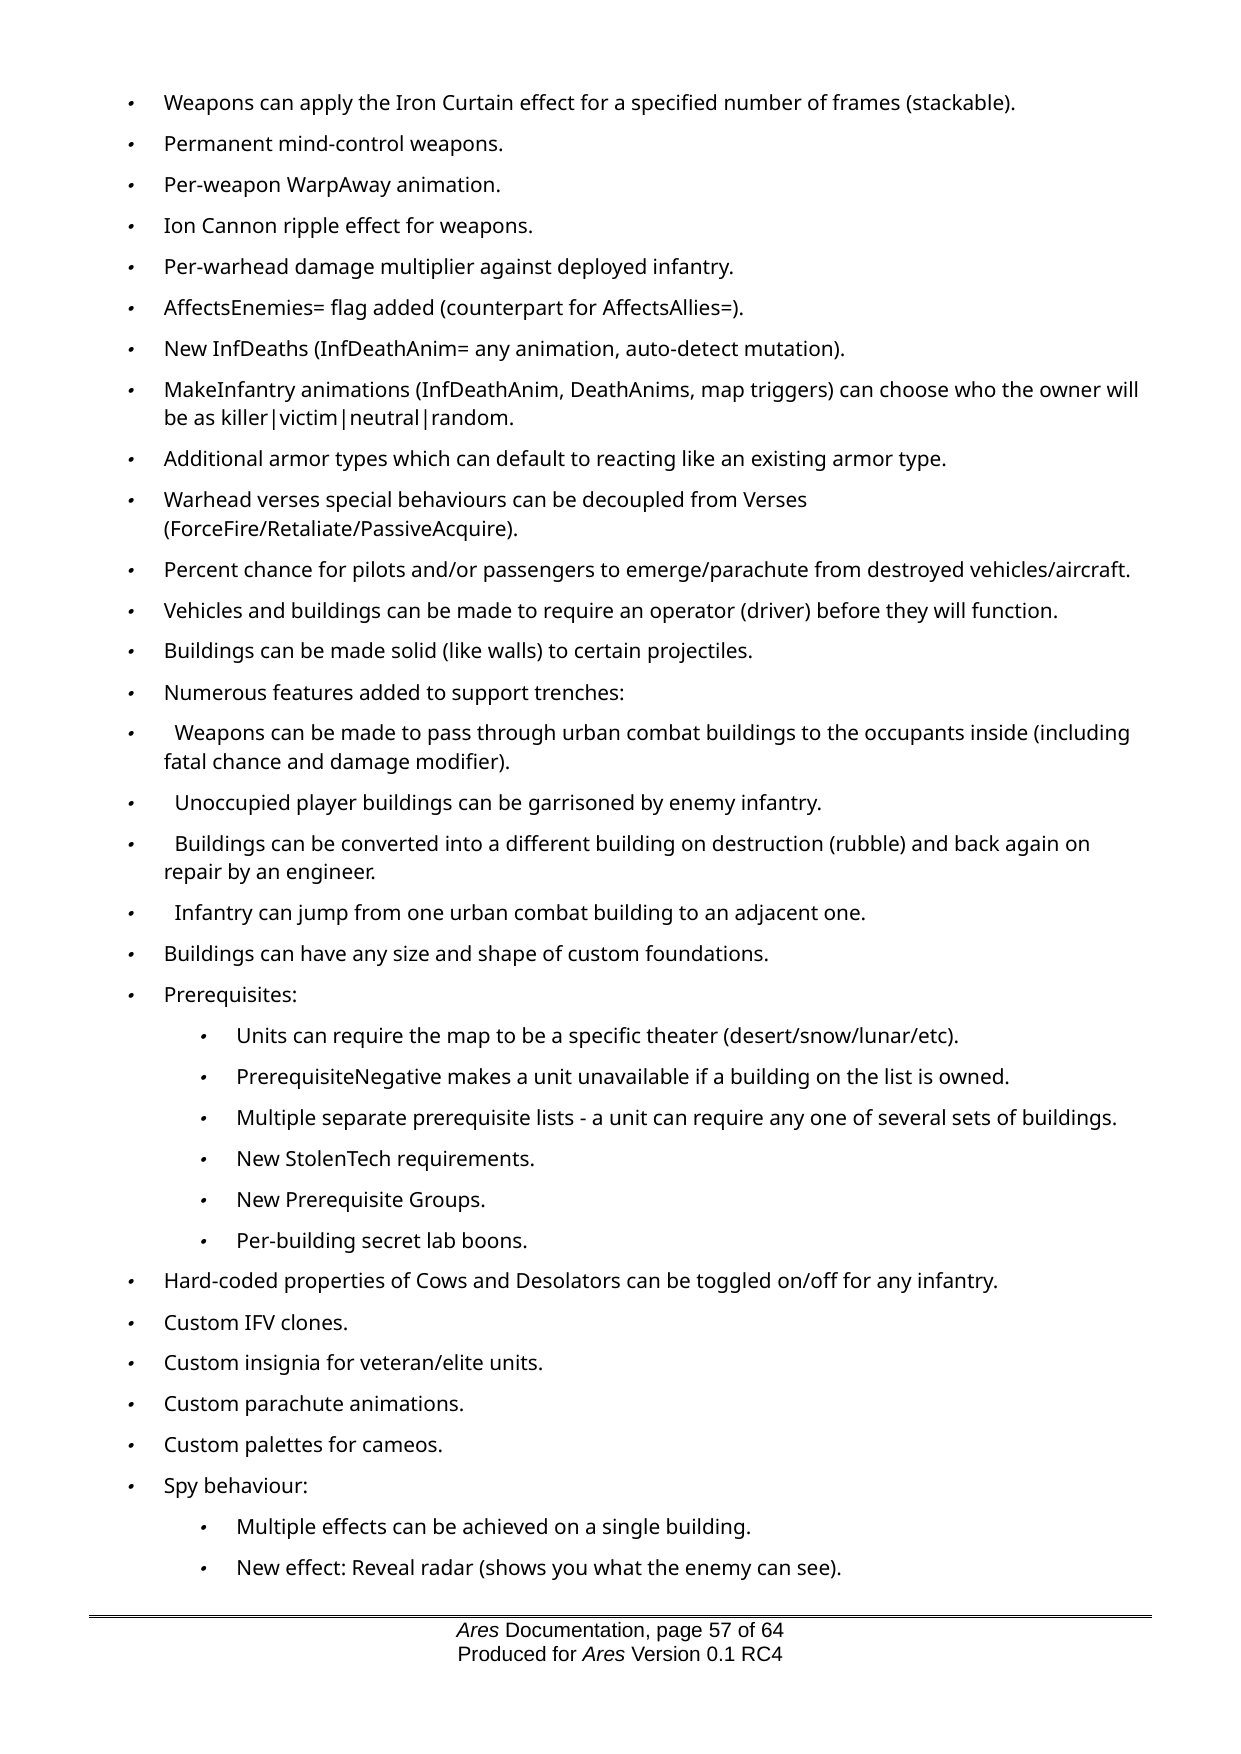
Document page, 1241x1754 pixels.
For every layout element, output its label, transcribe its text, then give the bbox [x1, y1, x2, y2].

list Buildings can be converted into a different building on destruction (rubble) and back again on repair by an engineer. [126, 829, 1152, 886]
list Additional armor types which can default to reacting like an existing armor type. [126, 444, 1152, 473]
list Percent chance for pilots and/or passengers to emerge/parachute from destroyed vehicles/aircraft. [126, 555, 1152, 583]
list Weapons can apply the Iron Curtain effect for a specified number of frames (stackable). [126, 88, 1152, 117]
list New InfDeaths (InfDeathAnim= any animation, auto-detect mutation). [126, 334, 1152, 363]
list Custom IFV clones. [126, 1308, 1152, 1336]
list Per-building secret lab boons. [199, 1226, 1152, 1254]
list Warhead verses special behaviours can be decoupled from Verses (ForceFire/Retaliate/PassiveAcquire). [126, 485, 1152, 542]
list Per-weapon WarpAway animation. [126, 170, 1152, 199]
list Buildings can be made solid (like walls) to certain projectiles. [126, 637, 1152, 665]
list Per-warhead damage multiplier against deployed infantry. [126, 252, 1152, 281]
list Custom insignia for veteran/elite units. [126, 1348, 1152, 1377]
list Buildings can have any size and shape of custom foundations. [126, 939, 1152, 968]
list Permanent mind-control weapons. [126, 129, 1152, 158]
list Ion Cannon ripple effect for weapons. [126, 211, 1152, 240]
list Custom parachute animations. [126, 1389, 1152, 1418]
list Vehicles and buildings can be made to require an operator (driver) before they will function. [126, 596, 1152, 624]
list MakeInfantry animations (InfDeathAnim, DeathAnims, map triggers) can choose who the owner will be as killer|victim|neutral|random. [126, 375, 1152, 432]
list Weapons can be made to pass through urban combat buildings to the occupants inside (including fatal chance and damage modifier). [126, 718, 1152, 775]
list Units can require the map to be a specific theater (desert/snow/lunar/etc). [199, 1021, 1152, 1049]
list Custom palettes for cameos. [126, 1430, 1152, 1459]
list Hard-coded properties of Cows and Desolators can be toggled on/off for any infantry. [126, 1267, 1152, 1295]
list AffectsEnemies= flag added (counterpart for AffectsAllies=). [126, 293, 1152, 322]
list Spy behaviour: [126, 1471, 1152, 1500]
list Unoccupied player buildings can be garrisoned by enemy infantry. [126, 788, 1152, 816]
list PrerequisiteNegative makes a unit unavailable if a building on the list is owned. [199, 1062, 1152, 1090]
list New effect: Reveal radar (shows you what the enemy can see). [199, 1553, 1152, 1582]
list New StolenTech requirements. [199, 1144, 1152, 1172]
list Multiple separate prerequisite lists - a unit can require any one of several sets of buildings. [199, 1103, 1152, 1131]
list Multiple effects can be achieved on a single building. [199, 1512, 1152, 1541]
list Infantry can jump from one urban combat building to an adjacent one. [126, 898, 1152, 927]
list New Prerequisite Groups. [199, 1185, 1152, 1213]
list Numerous features added to support trenches: [126, 678, 1152, 706]
list Prerequisites: [126, 980, 1152, 1008]
